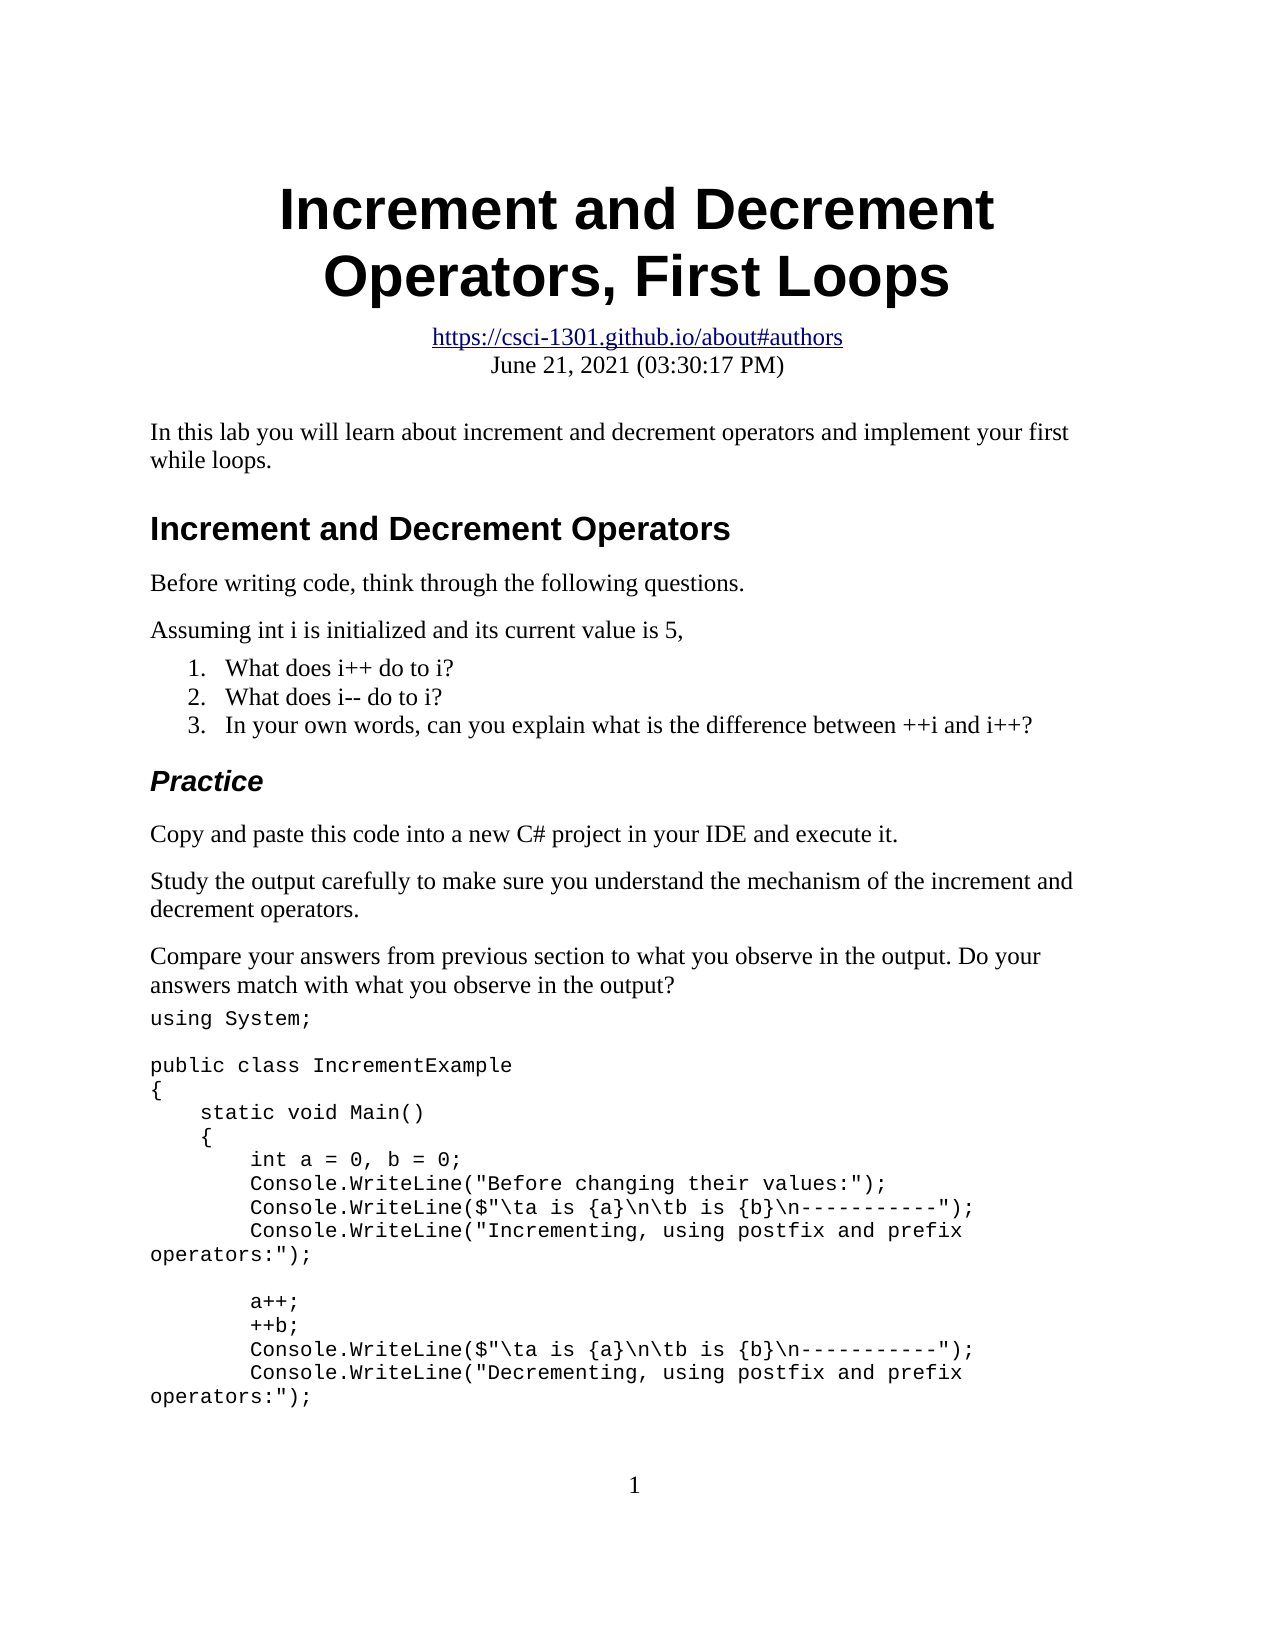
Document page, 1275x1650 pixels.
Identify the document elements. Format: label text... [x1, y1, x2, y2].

list What does i-- do to i? [187, 682, 1125, 710]
text Console.WriteLine("Incrementing, using postfix and prefix operators:"); [150, 1220, 1125, 1268]
text int a = 0, b = 0; [150, 1149, 1125, 1173]
text Copy and paste this code into a new C# project in your IDE and execute it. [150, 819, 1125, 848]
text June 21, 2021 (03:30:17 PM) [150, 350, 1125, 379]
text Console.WriteLine($"\ta is {a}\n\tb is {b}\n-----------"); [150, 1197, 1125, 1220]
text https://csci-1301.github.io/about#authors [150, 322, 1125, 350]
list In your own words, can you explain what is the difference between ++i and i++? [187, 710, 1125, 739]
text Console.WriteLine($"\ta is {a}\n\tb is {b}\n-----------"); [150, 1339, 1125, 1362]
subtitle Increment and Decrement Operators [150, 508, 1125, 547]
list What does i++ do to i? [187, 653, 1125, 682]
text In this lab you will learn about increment and decrement operators and implement your first while loops. [150, 417, 1125, 474]
text { [150, 1126, 1125, 1149]
subtitle Practice [150, 764, 1125, 798]
text ++b; [150, 1315, 1125, 1339]
text Compare your answers from previous section to what you observe in the output. Do your answers match with what you observe in the output? [150, 941, 1125, 999]
text Console.WriteLine("Decrementing, using postfix and prefix operators:"); [150, 1362, 1125, 1409]
title Increment and Decrement Operators, First Loops [150, 175, 1125, 309]
text public class IncrementExample [150, 1055, 1125, 1078]
text Study the output carefully to make sure you understand the mechanism of the increment and decrement operators. [150, 866, 1125, 923]
text Before writing code, think through the following questions. [150, 568, 1125, 597]
text a++; [150, 1291, 1125, 1315]
text static void Main() [150, 1102, 1125, 1126]
text Console.WriteLine("Before changing their values:"); [150, 1173, 1125, 1197]
text Assuming int i is initialized and its current value is 5, [150, 615, 1125, 644]
text { [150, 1078, 1125, 1102]
text using System; [150, 1008, 1125, 1031]
